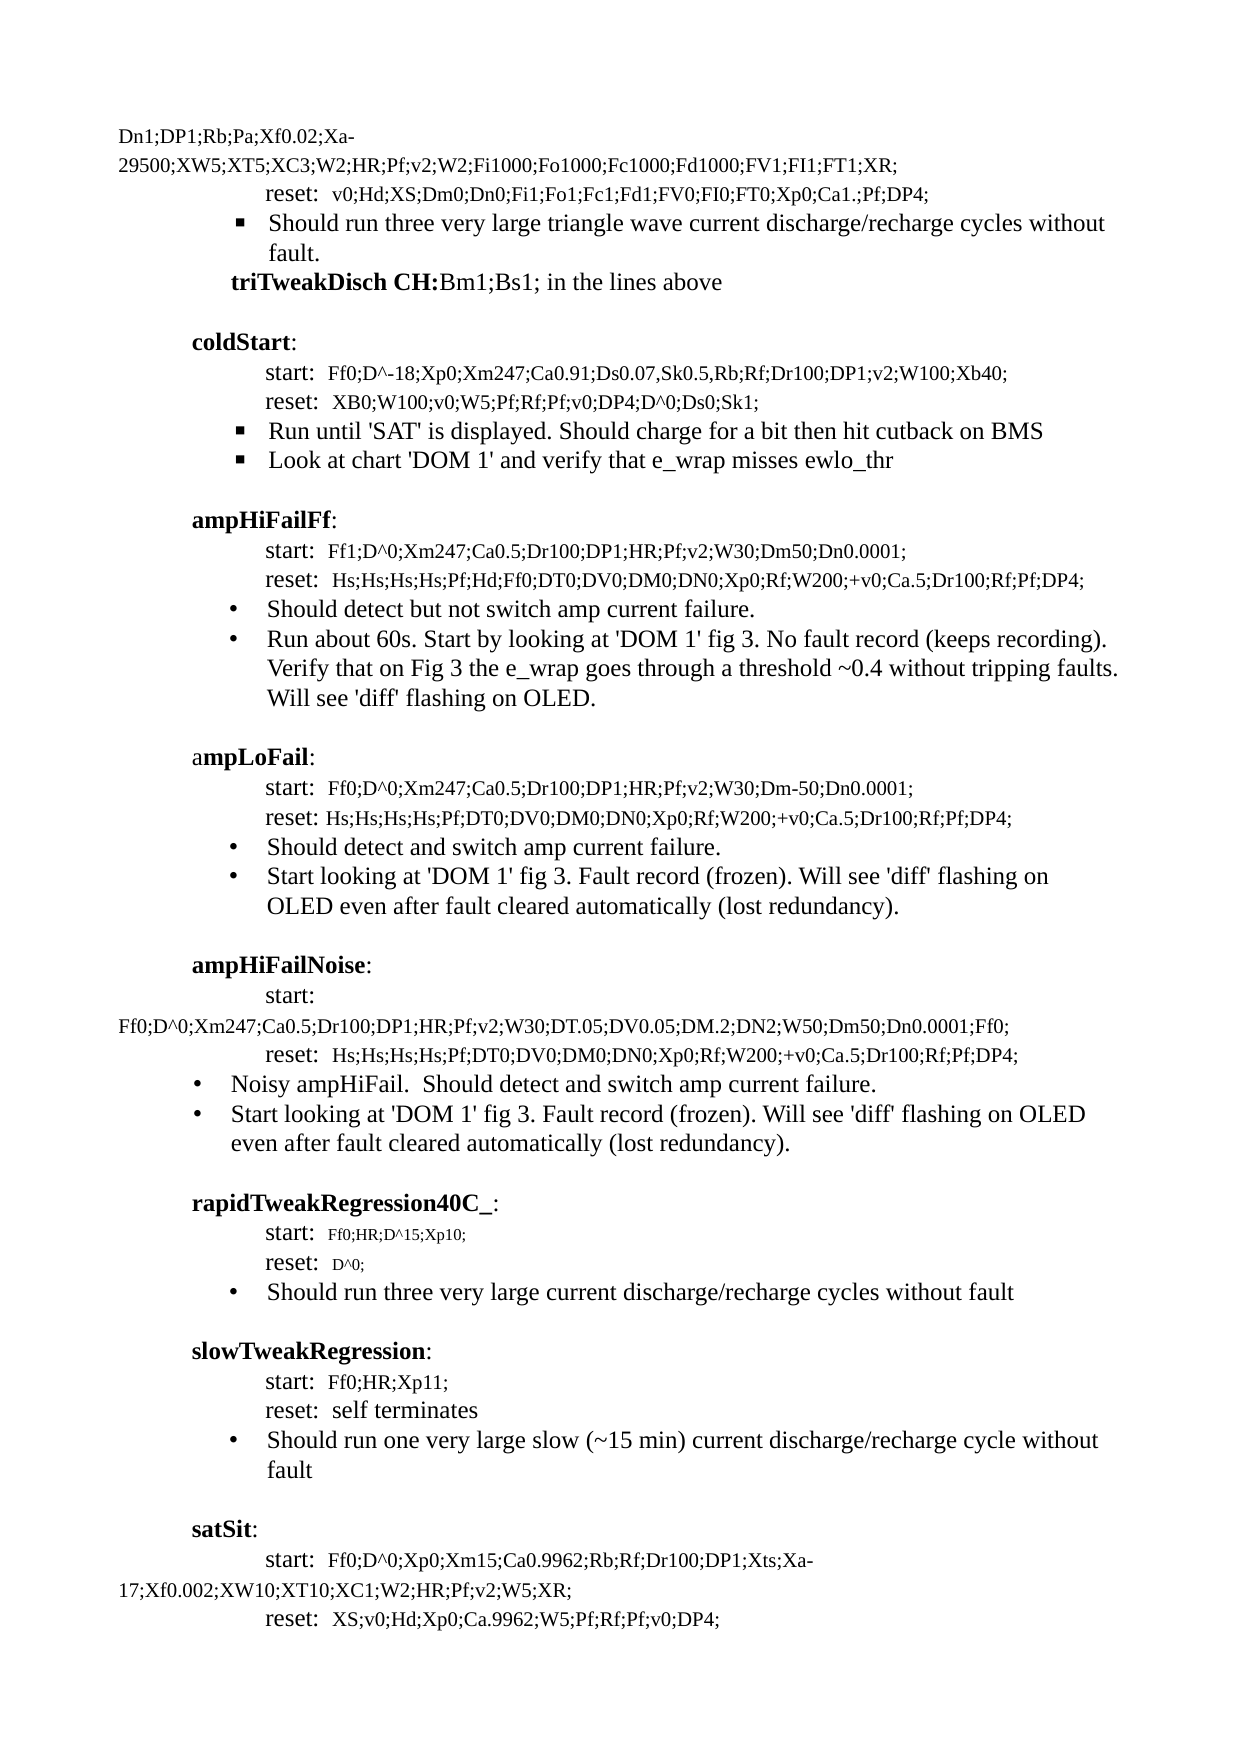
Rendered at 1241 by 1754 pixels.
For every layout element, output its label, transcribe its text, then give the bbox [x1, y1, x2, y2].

text slowTweakRegression: [118, 1335, 1122, 1365]
text reset: XS;v0;Hd;Xp0;Ca.9962;W5;Pf;Rf;Pf;v0;DP4; [118, 1602, 1122, 1632]
list Run until 'SAT' is displayed. Should charge for a bit then hit cutback on BMS [231, 415, 1122, 445]
list Should run three very large triangle wave current discharge/recharge cycles without fault. [231, 207, 1122, 267]
text ampHiFailNoise: [118, 949, 1122, 979]
list Start looking at 'DOM 1' fig 3. Fault record (frozen). Will see 'diff' flashing on OLED even after fault cleared automatically (lost redundancy). [193, 1098, 1122, 1157]
text start: Ff0;D^0;Xm247;Ca0.5;Dr100;DP1;HR;Pf;v2;W30;DT.05;DV0.05;DM.2;DN2;W50;Dm50;Dn0.0001;Ff0; [118, 979, 1122, 1038]
text reset: v0;Hd;XS;Dm0;Dn0;Fi1;Fo1;Fc1;Fd1;FV0;FI0;FT0;Xp0;Ca1.;Pf;DP4; [118, 177, 1122, 207]
text ampLoFail: [118, 742, 1122, 771]
text start: Ff1;D^0;Xm247;Ca0.5;Dr100;DP1;HR;Pf;v2;W30;Dm50;Dn0.0001; [118, 534, 1122, 563]
list Should detect but not switch amp current failure. [229, 593, 1122, 623]
list Should detect and switch amp current failure. [229, 831, 1122, 860]
text start: Ff0;HR;D^15;Xp10; [118, 1217, 1122, 1246]
list triTweakDisch CH:Bm1;Bs1; in the lines above [193, 267, 1122, 296]
list Look at chart 'DOM 1' and verify that e_wrap misses ewlo_thr [231, 445, 1122, 474]
text reset: D^0; [118, 1246, 1122, 1276]
list Noisy ampHiFail. Should detect and switch amp current failure. [193, 1068, 1122, 1098]
list Should run three very large current discharge/recharge cycles without fault [229, 1276, 1122, 1306]
list Start looking at 'DOM 1' fig 3. Fault record (frozen). Will see 'diff' flashing on OLED even after fault cleared automatically (lost redundancy). [229, 860, 1122, 920]
list Run about 60s. Start by looking at 'DOM 1' fig 3. No fault record (keeps recording). Verify that on Fig 3 the e_wrap goes through a threshold ~0.4 without tripping faults. Will see 'diff' flashing on OLED. [229, 623, 1122, 712]
text start: Ff0;D^0;Xm247;Ca0.5;Dr100;DP1;HR;Pf;v2;W30;Dm-50;Dn0.0001; [118, 771, 1122, 801]
text start: Ff0;D^-18;Xp0;Xm247;Ca0.91;Ds0.07,Sk0.5,Rb;Rf;Dr100;DP1;v2;W100;Xb40; [118, 356, 1122, 385]
text reset: Hs;Hs;Hs;Hs;Pf;DT0;DV0;DM0;DN0;Xp0;Rf;W200;+v0;Ca.5;Dr100;Rf;Pf;DP4; [118, 1038, 1122, 1068]
text satSit: [118, 1513, 1122, 1543]
list Should run one very large slow (~15 min) current discharge/recharge cycle without fault [229, 1424, 1122, 1484]
text reset: Hs;Hs;Hs;Hs;Pf;Hd;Ff0;DT0;DV0;DM0;DN0;Xp0;Rf;W200;+v0;Ca.5;Dr100;Rf;Pf;DP4; [118, 563, 1122, 593]
text start: Ff0;HR;Xp11; [118, 1365, 1122, 1395]
text reset: self terminates [118, 1395, 1122, 1424]
text rapidTweakRegression40C_: [118, 1187, 1122, 1217]
text Dn1;DP1;Rb;Pa;Xf0.02;Xa-29500;XW5;XT5;XC3;W2;HR;Pf;v2;W2;Fi1000;Fo1000;Fc1000;Fd1000;FV1;FI1;FT1;XR; [118, 118, 1122, 177]
text reset: XB0;W100;v0;W5;Pf;Rf;Pf;v0;DP4;D^0;Ds0;Sk1; [118, 385, 1122, 415]
text reset: Hs;Hs;Hs;Hs;Pf;DT0;DV0;DM0;DN0;Xp0;Rf;W200;+v0;Ca.5;Dr100;Rf;Pf;DP4; [118, 801, 1122, 831]
text coldStart: [118, 326, 1122, 356]
text ampHiFailFf: [118, 504, 1122, 534]
text start: Ff0;D^0;Xp0;Xm15;Ca0.9962;Rb;Rf;Dr100;DP1;Xts;Xa-17;Xf0.002;XW10;XT10;XC1;W2;HR;Pf;v2;W5;XR; [118, 1543, 1122, 1602]
